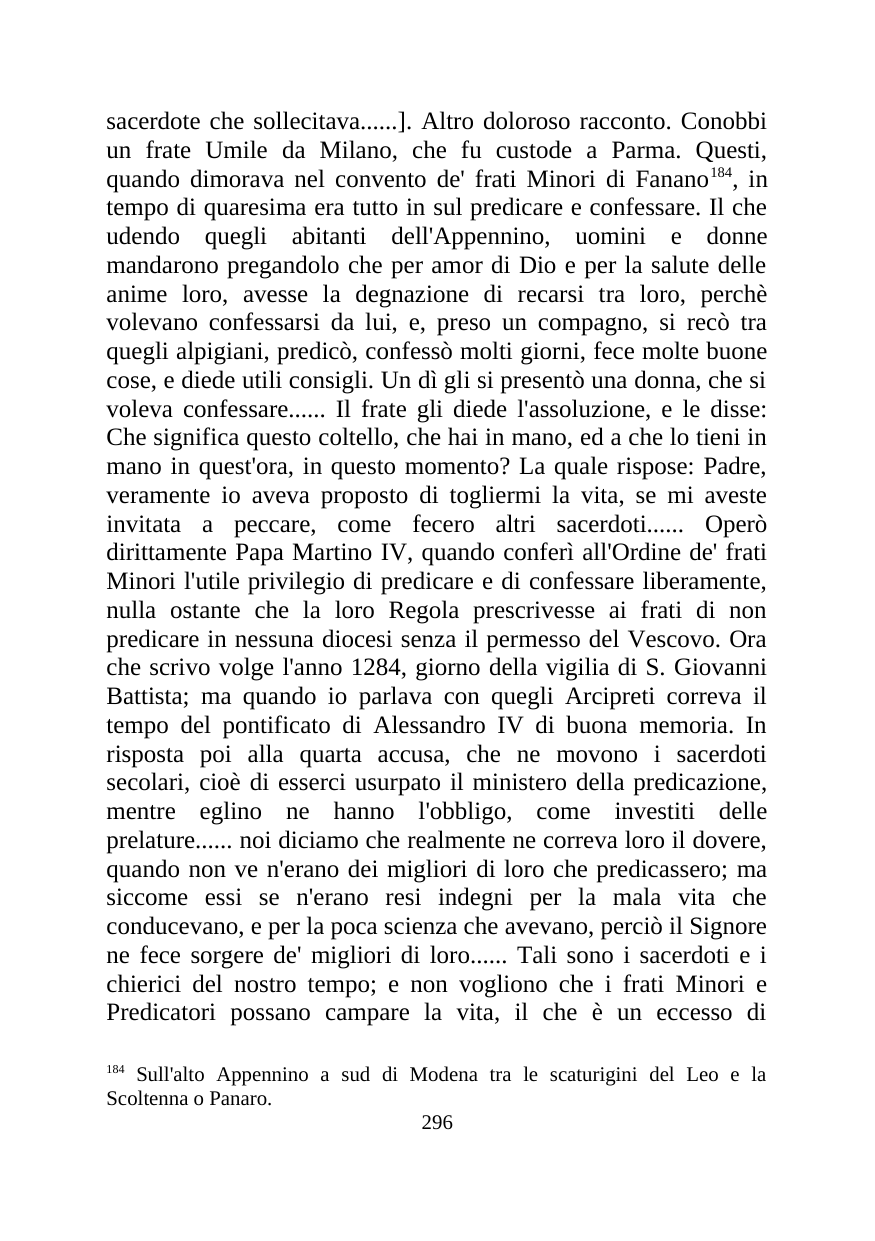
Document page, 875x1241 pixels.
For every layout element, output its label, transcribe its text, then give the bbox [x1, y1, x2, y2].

text sacerdote che sollecitava......]. Altro doloroso racconto. Conobbi un frate Umile da Milano, che fu custode a Parma. Questi, quando dimorava nel convento de' frati Minori di Fanano, in tempo di quaresima era tutto in sul predicare e confessare. Il che udendo quegli abitanti dell'Appennino, uomini e donne mandarono pregandolo che per amor di Dio e per la salute delle anime loro, avesse la degnazione di recarsi tra loro, perchè volevano confessarsi da lui, e, preso un compagno, si recò tra quegli alpigiani, predicò, confessò molti giorni, fece molte buone cose, e diede utili consigli. Un dì gli si presentò una donna, che si voleva confessare...... Il frate gli diede l'assoluzione, e le disse: Che significa questo coltello, che hai in mano, ed a che lo tieni in mano in quest'ora, in questo momento? La quale rispose: Padre, veramente io aveva proposto di togliermi la vita, se mi aveste invitata a peccare, come fecero altri sacerdoti...... Operò dirittamente Papa Martino IV, quando conferì all'Ordine de' frati Minori l'utile privilegio di predicare e di confessare liberamente, nulla ostante che la loro Regola prescrivesse ai frati di non predicare in nessuna diocesi senza il permesso del Vescovo. Ora che scrivo volge l'anno 1284, giorno della vigilia di S. Giovanni Battista; ma quando io parlava con quegli Arcipreti correva il tempo del pontificato di Alessandro IV di buona memoria. In risposta poi alla quarta accusa, che ne movono i sacerdoti secolari, cioè di esserci usurpato il ministero della predicazione, mentre eglino ne hanno l'obbligo, come investiti delle prelature...... noi diciamo che realmente ne correva loro il dovere, quando non ve n'erano dei migliori di loro che predicassero; ma siccome essi se n'erano resi indegni per la mala vita che conducevano, e per la poca scienza che avevano, perciò il Signore ne fece sorgere de' migliori di loro...... Tali sono i sacerdoti e i chierici del nostro tempo; e non vogliono che i frati Minori e Predicatori possano campare la vita, il che è un eccesso di [106, 106, 768, 1026]
text Sull'alto Appennino a sud di Modena tra le scaturigini del Leo e la Scoltenna o Panaro. [106, 1062, 768, 1110]
